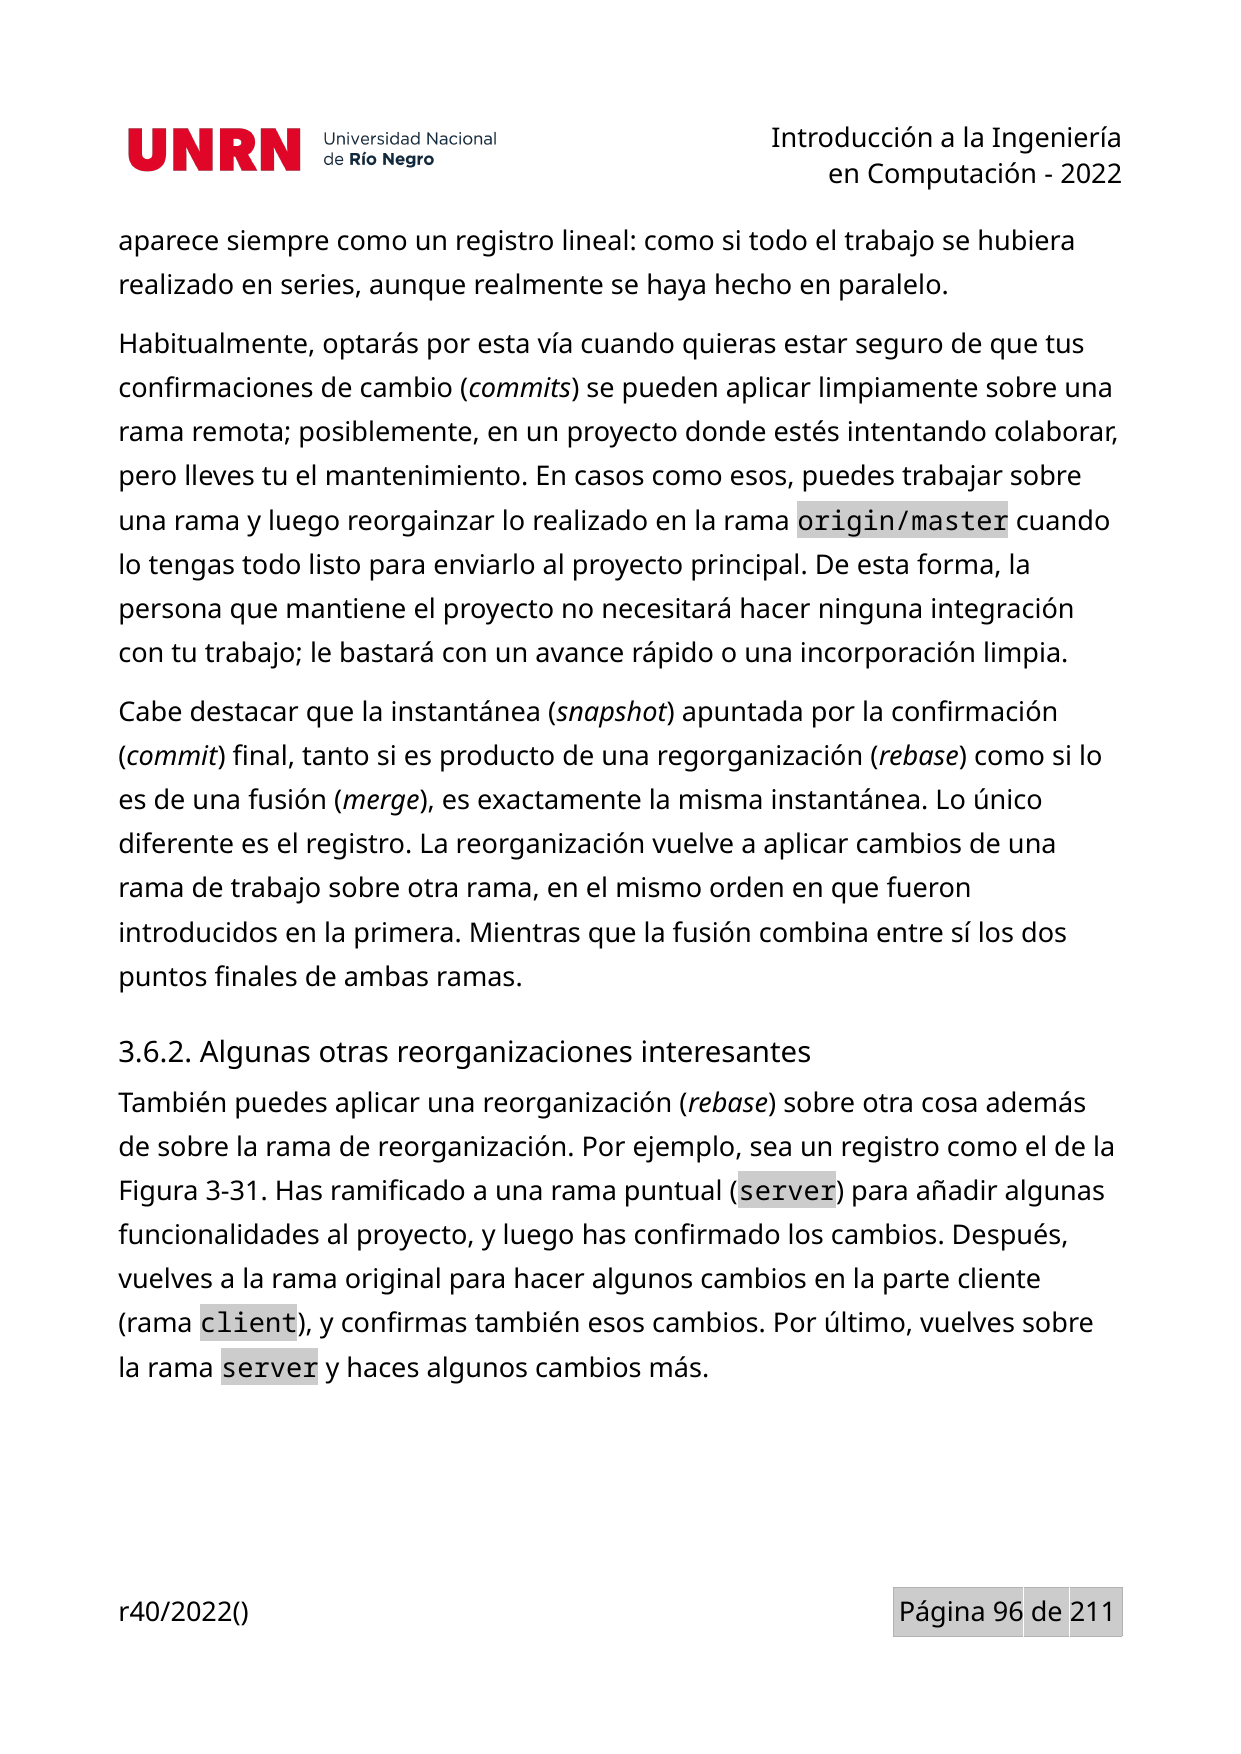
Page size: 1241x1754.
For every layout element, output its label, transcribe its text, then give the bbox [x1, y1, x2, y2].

text También puedes aplicar una reorganización (rebase) sobre otra cosa además de sobre la rama de reorganización. Por ejemplo, sea un registro como el de la Figura 3-31. Has ramificado a una rama puntual (server) para añadir algunas funcionalidades al proyecto, y luego has confirmado los cambios. Después, vuelves a la rama original para hacer algunos cambios en la parte cliente (rama client), y confirmas también esos cambios. Por último, vuelves sobre la rama server y haces algunos cambios más. [118, 1083, 1122, 1385]
text Cabe destacar que la instantánea (snapshot) apuntada por la confirmación (commit) final, tanto si es producto de una regorganización (rebase) como si lo es de una fusión (merge), es exactamente la misma instantánea. Lo único diferente es el registro. La reorganización vuelve a aplicar cambios de una rama de trabajo sobre otra rama, en el mismo orden en que fueron introducidos en la primera. Mientras que la fusión combina entre sí los dos puntos finales de ambas ramas. [118, 692, 1122, 994]
picture [118, 118, 505, 180]
text aparece siempre como un registro lineal: como si todo el trabajo se hubiera realizado en series, aunque realmente se haya hecho en paralelo. [118, 221, 1122, 302]
subtitle 3.6.2. Algunas otras reorganizaciones interesantes [118, 1031, 1122, 1071]
text Habitualmente, optarás por esta vía cuando quieras estar seguro de que tus confirmaciones de cambio (commits) se pueden aplicar limpiamente sobre una rama remota; posiblemente, en un proyecto donde estés intentando colaborar, pero lleves tu el mantenimiento. En casos como esos, puedes trabajar sobre una rama y luego reorgainzar lo realizado en la rama origin/master cuando lo tengas todo listo para enviarlo al proyecto principal. De esta forma, la persona que mantiene el proyecto no necesitará hacer ninguna integración con tu trabajo; le bastará con un avance rápido o una incorporación limpia. [118, 324, 1122, 670]
